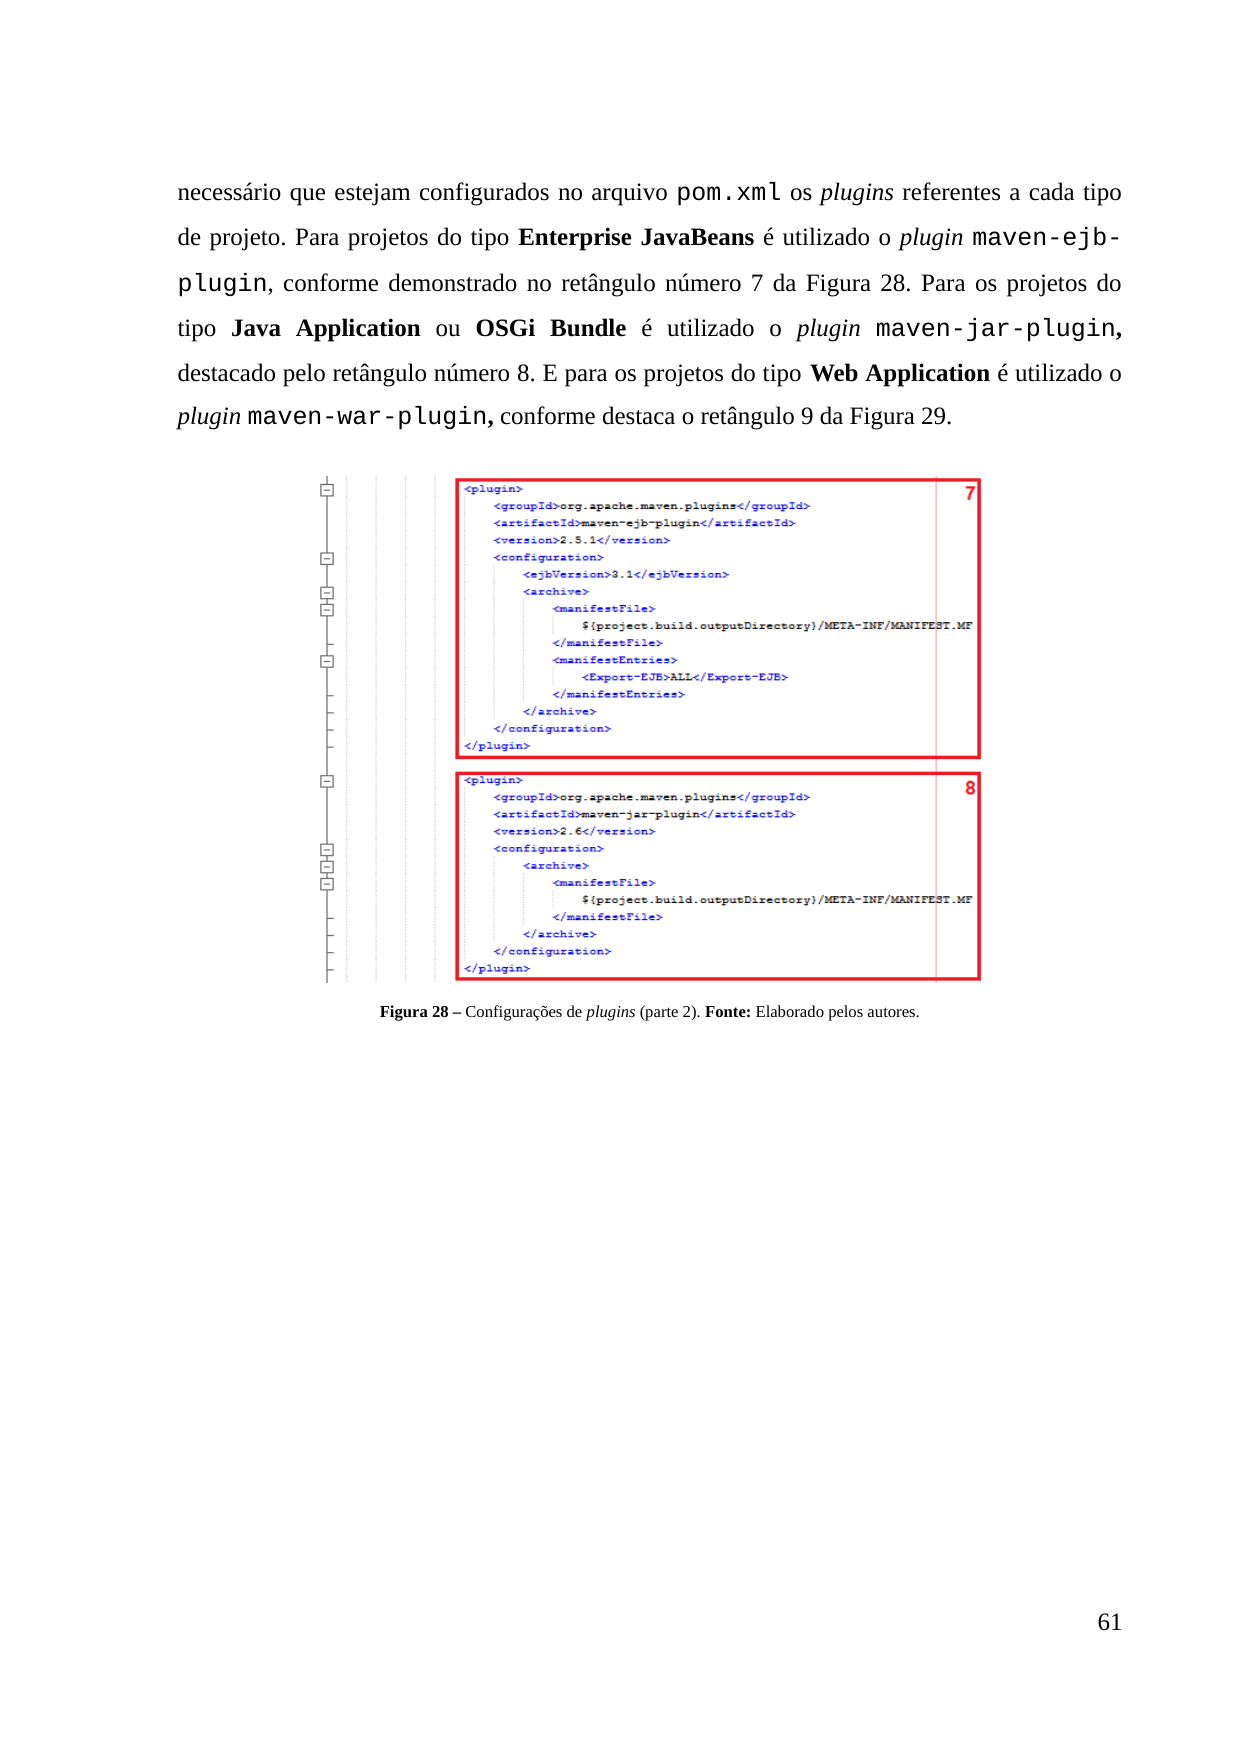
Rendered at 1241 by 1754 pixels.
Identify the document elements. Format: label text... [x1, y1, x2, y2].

text necessário que estejam configurados no arquivo pom.xml os plugins referentes a cada tipo de projeto. Para projetos do tipo Enterprise JavaBeans é utilizado o plugin maven-ejb-plugin, conforme demonstrado no retângulo número 7 da Figura 28. Para os projetos do tipo Java Application ou OSGi Bundle é utilizado o plugin maven-jar-plugin, destacado pelo retângulo número 8. E para os projetos do tipo Web Application é utilizado o plugin maven-war-plugin, conforme destaca o retângulo 9 da Figura 29. [177, 177, 1122, 432]
text Figura 28 – Configurações de plugins (parte 2). Fonte: Elaborado pelos autores. [239, 1002, 1060, 1021]
picture [313, 476, 986, 983]
